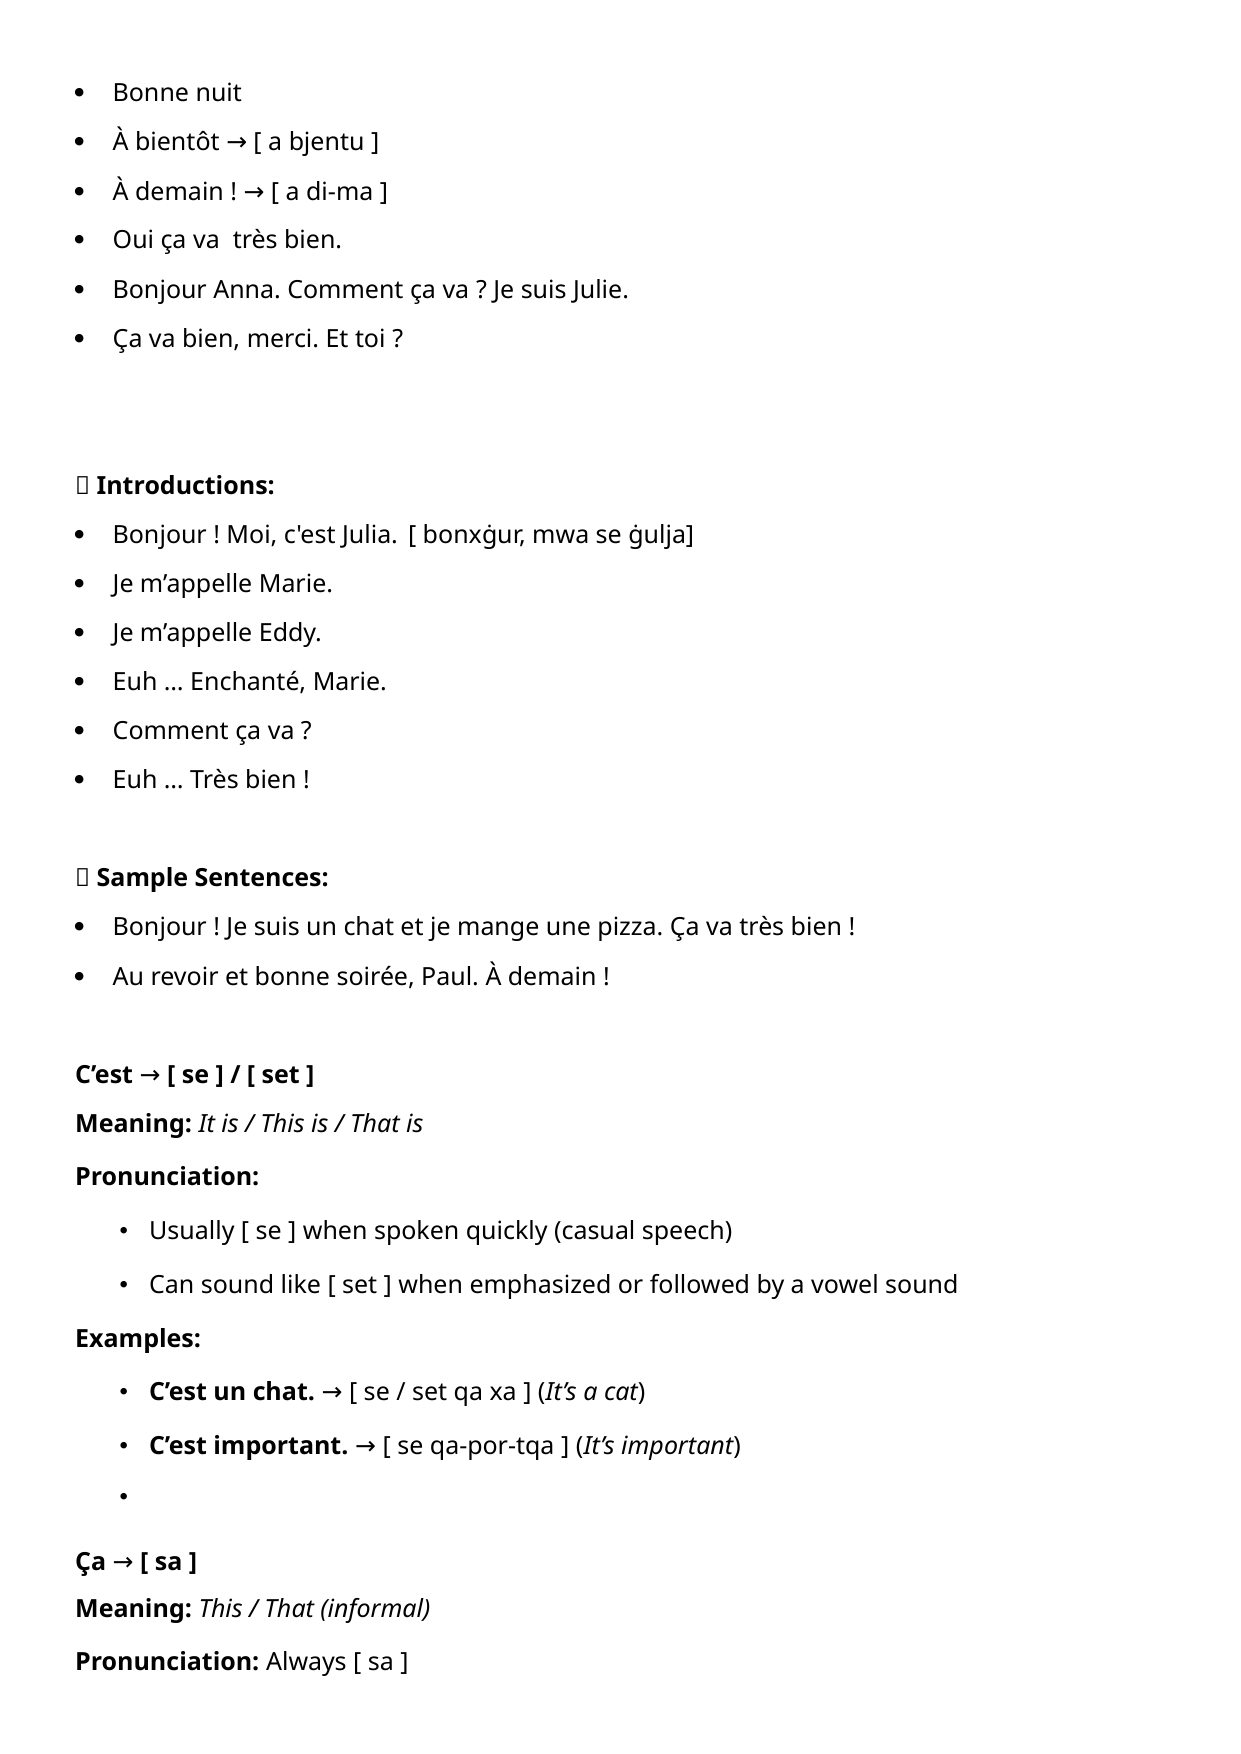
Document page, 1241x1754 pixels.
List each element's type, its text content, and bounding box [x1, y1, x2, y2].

subtitle C’est → [ se ] / [ set ] [75, 1056, 1165, 1090]
text Meaning: It is / This is / That is [75, 1105, 1165, 1139]
list Je m’appelle Marie. [75, 566, 1165, 600]
list C’est important. → [ se qa-por-tqa ] (It’s important) [119, 1428, 1165, 1462]
text Examples: [75, 1320, 1165, 1354]
list Bonjour Anna. Comment ça va ? Je suis Julie. [75, 271, 1165, 305]
list Je m’appelle Eddy. [75, 615, 1165, 649]
subtitle 👤 Introductions: [75, 467, 1165, 502]
subtitle 📌 Sample Sentences: [75, 860, 1165, 894]
list Euh … Enchanté, Marie. [75, 664, 1165, 698]
list À bientôt → [ a bjentu ] [75, 124, 1165, 158]
list Oui ça va très bien. [75, 222, 1165, 256]
text Pronunciation: [75, 1159, 1165, 1193]
list Can sound like [ set ] when emphasized or followed by a vowel sound [119, 1267, 1165, 1301]
list Usually [ se ] when spoken quickly (casual speech) [119, 1213, 1165, 1247]
text Pronunciation: Always [ sa ] [75, 1644, 1165, 1678]
list À demain ! → [ a di-ma ] [75, 173, 1165, 207]
list Comment ça va ? [75, 713, 1165, 747]
list Bonjour ! Je suis un chat et je mange une pizza. Ça va très bien ! [75, 909, 1165, 943]
list Euh … Très bien ! [75, 762, 1165, 796]
list C’est un chat. → [ se / set qa xa ] (It’s a cat) [119, 1374, 1165, 1408]
list Ça va bien, merci. Et toi ? [75, 320, 1165, 354]
list Bonne nuit [75, 75, 1165, 109]
subtitle Ça → [ sa ] [75, 1544, 1165, 1578]
list Au revoir et bonne soirée, Paul. À demain ! [75, 958, 1165, 992]
list Bonjour ! Moi, c'est Julia. [ bonxġur, mwa se ġulja] [75, 517, 1165, 551]
text Meaning: This / That (informal) [75, 1590, 1165, 1624]
